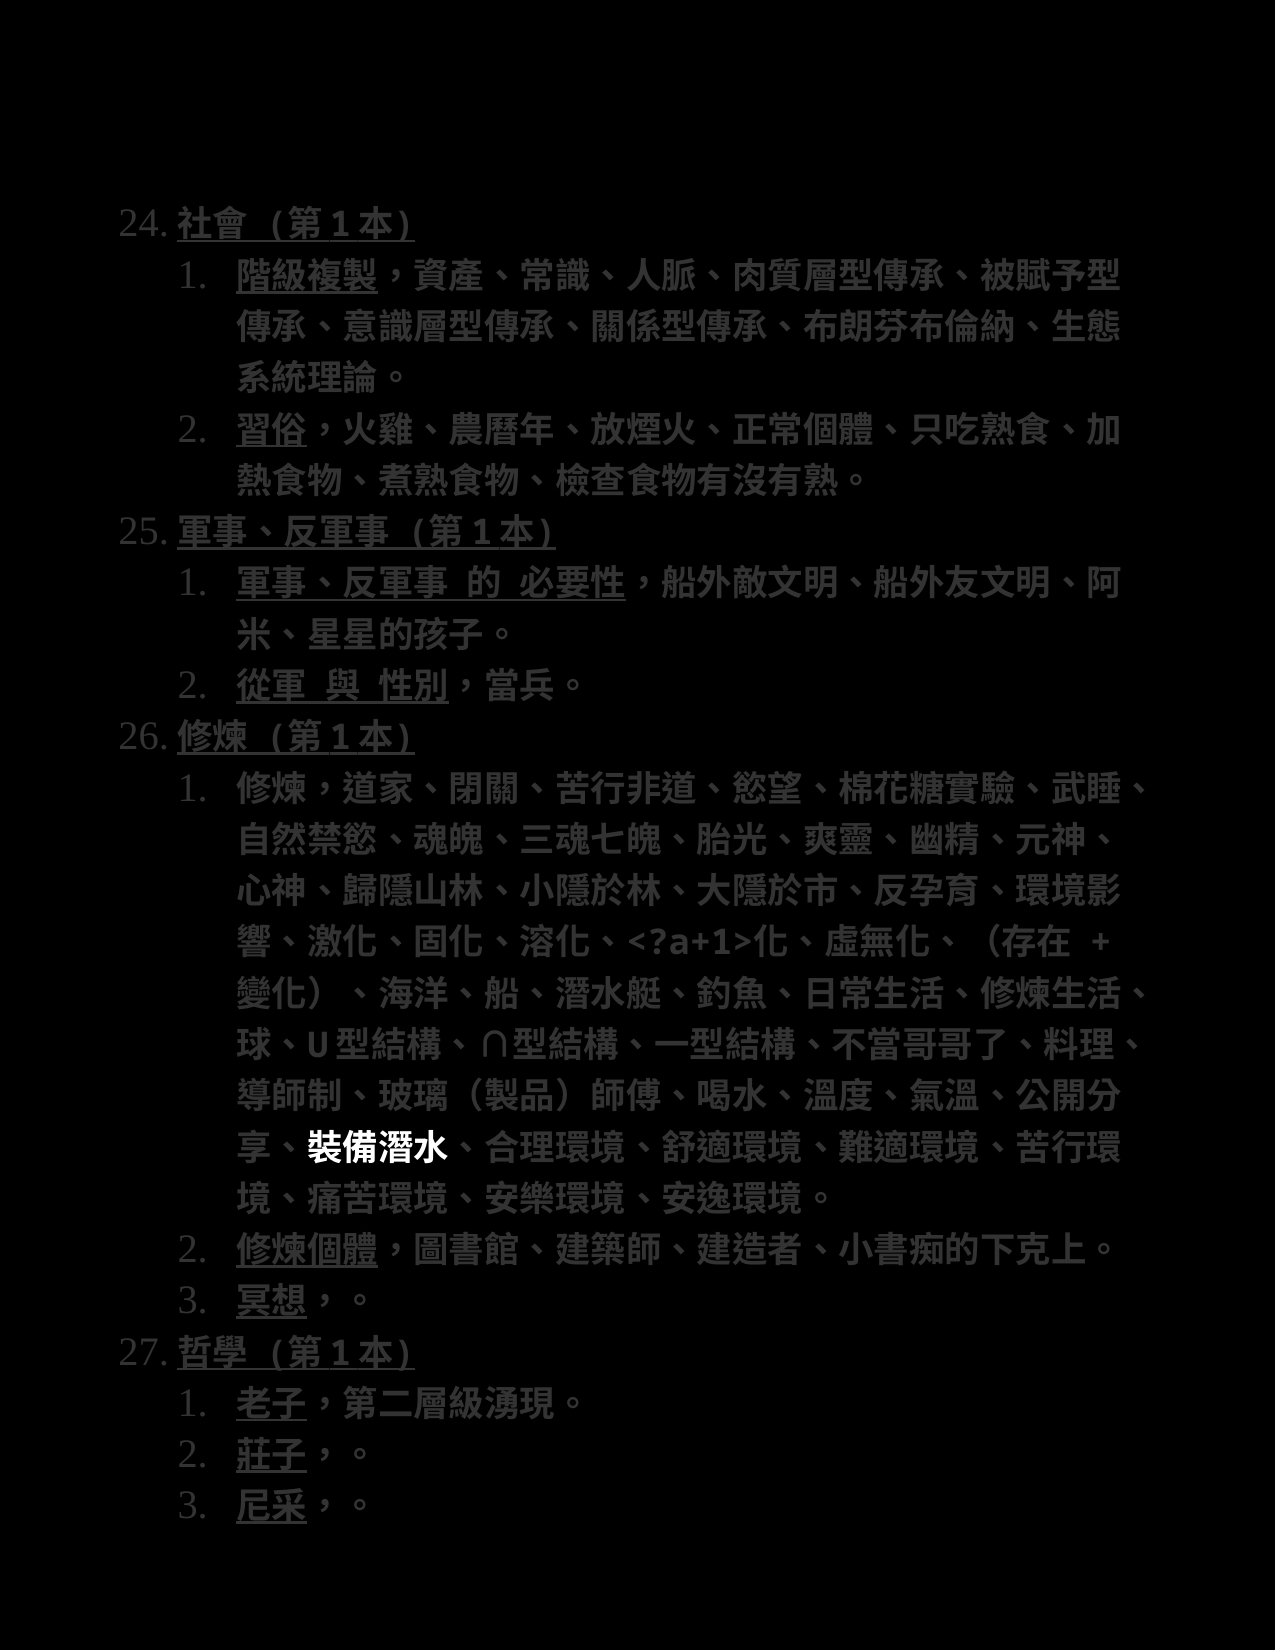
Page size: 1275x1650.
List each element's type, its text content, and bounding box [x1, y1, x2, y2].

list 哲學 (第1本) [118, 1324, 1157, 1375]
list 冥想，。 [177, 1273, 1157, 1324]
list 階級複製，資產、常識、人脈、肉質層型傳承、被賦予型傳承、意識層型傳承、關係型傳承、布朗芬布倫納、生態系統理論。 [177, 247, 1157, 401]
list 修煉 (第1本) [118, 708, 1157, 760]
list 社會 (第1本) [118, 196, 1157, 247]
list 從軍 與 性別，當兵。 [177, 657, 1157, 708]
list 尼采，。 [177, 1478, 1157, 1529]
list 軍事、反軍事 (第1本) [118, 503, 1157, 555]
list 修煉個體，圖書館、建築師、建造者、小書痴的下克上。 [177, 1221, 1157, 1273]
list 莊子，。 [177, 1426, 1157, 1478]
list 習俗，火雞、農曆年、放煙火、正常個體、只吃熟食、加熱食物、煮熟食物、檢查食物有沒有熟。 [177, 401, 1157, 503]
list 軍事、反軍事 的 必要性，船外敵文明、船外友文明、阿米、星星的孩子。 [177, 555, 1157, 657]
list 修煉，道家、閉關、苦行非道、慾望、棉花糖實驗、武睡、自然禁慾、魂魄、三魂七魄、胎光、爽靈、幽精、元神、心神、歸隱山林、小隱於林、大隱於市、反孕育、環境影響、激化、固化、溶化、<?a+1>化、虛無化、（存在 + 變化）、海洋、船、潛水艇、釣魚、日常生活、修煉生活、球、U型結構、∩型結構、一型結構、不當哥哥了、料理、導師制、玻璃（製品）師傅、喝水、溫度、氣溫、公開分享、裝備潛水、合理環境、舒適環境、難適環境、苦行環境、痛苦環境、安樂環境、安逸環境。 [177, 760, 1157, 1221]
list 老子，第二層級湧現。 [177, 1375, 1157, 1426]
